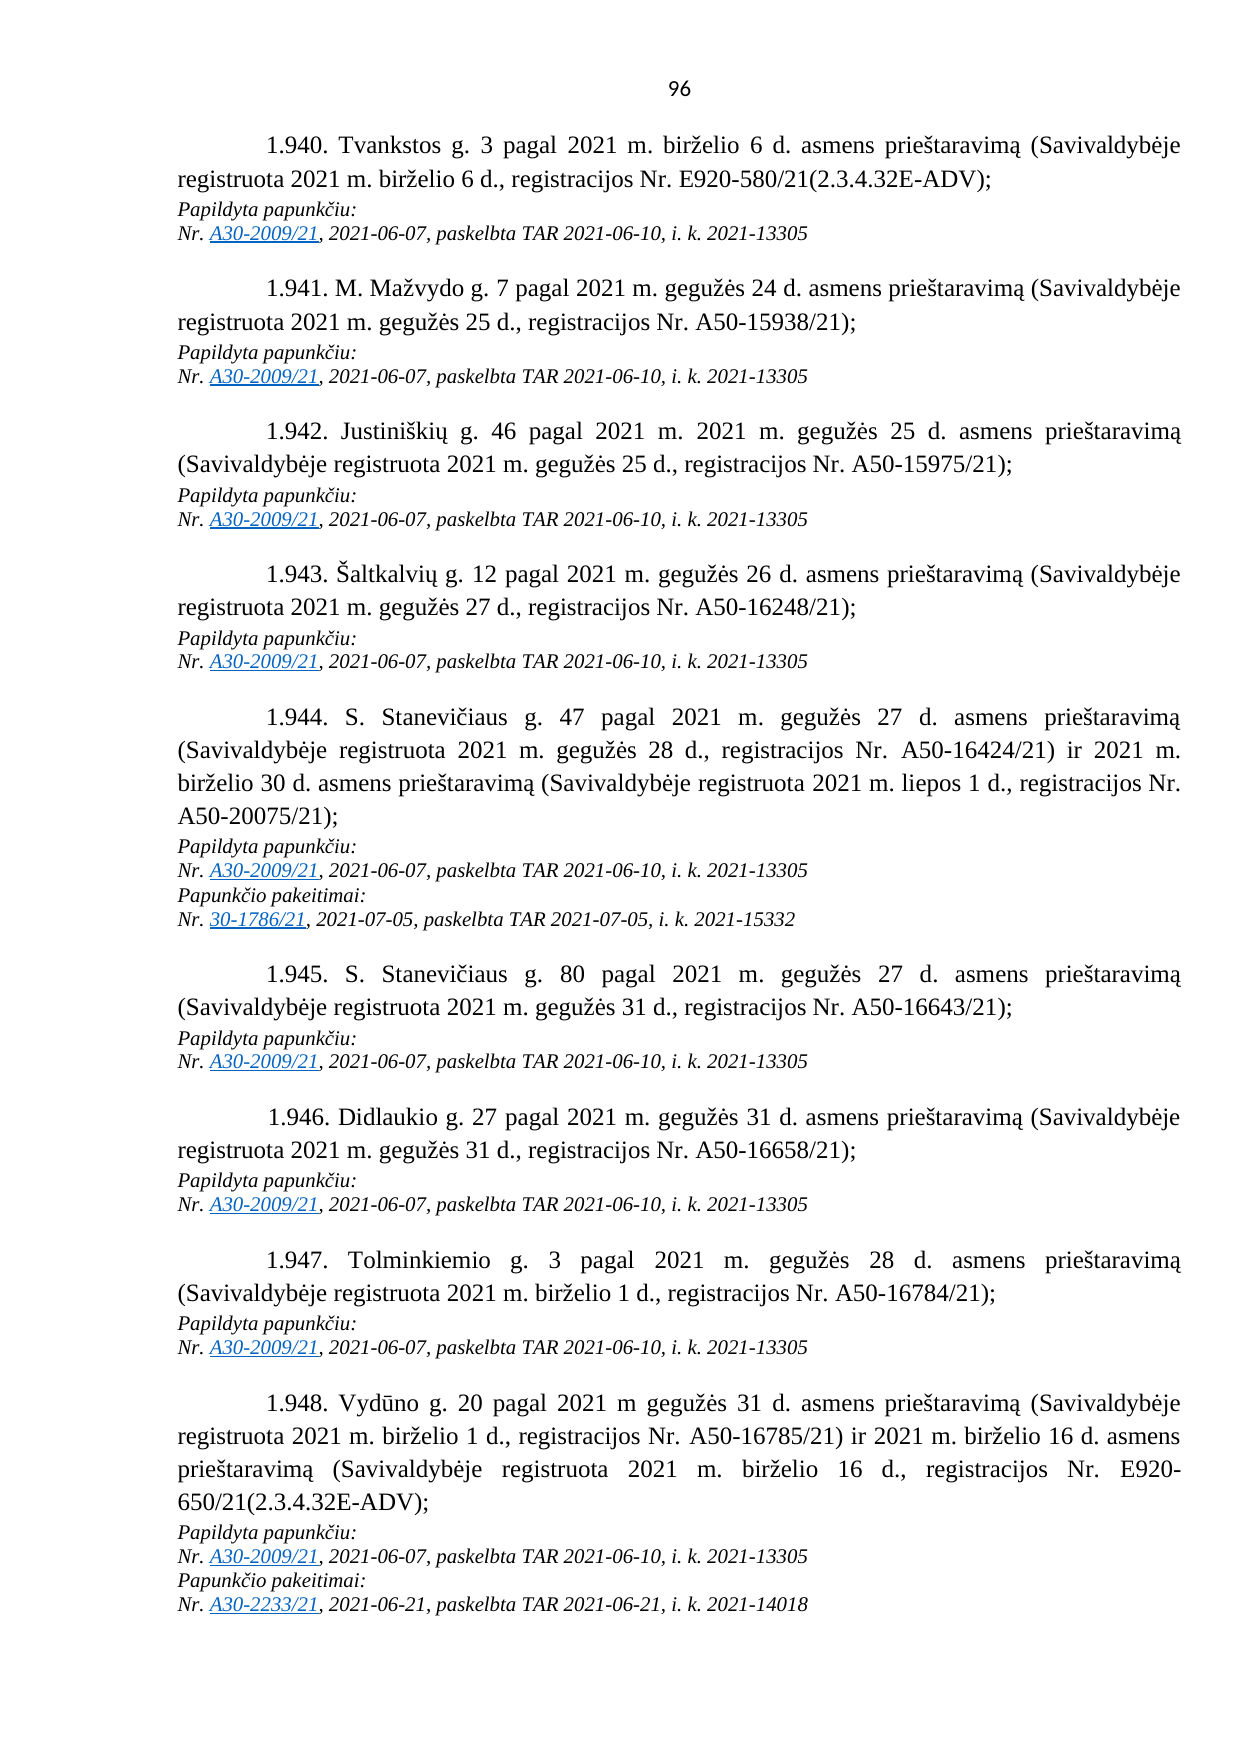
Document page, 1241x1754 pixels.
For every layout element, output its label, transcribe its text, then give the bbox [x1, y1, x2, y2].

text 1.947. Tolminkiemio g. 3 pagal 2021 m. gegužės 28 d. asmens prieštaravimą (Savivaldybėje registruota 2021 m. birželio 1 d., registracijos Nr. A50-16784/21); [177, 1245, 1181, 1307]
text 1.941. M. Mažvydo g. 7 pagal 2021 m. gegužės 24 d. asmens prieštaravimą (Savivaldybėje registruota 2021 m. gegužės 25 d., registracijos Nr. A50-15938/21); [177, 273, 1181, 335]
text Papildyta papunkčiu: [177, 339, 1181, 364]
text Nr. A30-2233/21, 2021-06-21, paskelbta TAR 2021-06-21, i. k. 2021-14018 [177, 1592, 1181, 1616]
text Papunkčio pakeitimai: [177, 882, 1181, 907]
text Papildyta papunkčiu: [177, 1520, 1181, 1544]
text Papildyta papunkčiu: [177, 625, 1181, 649]
text 1.948. Vydūno g. 20 pagal 2021 m gegužės 31 d. asmens prieštaravimą (Savivaldybėje registruota 2021 m. birželio 1 d., registracijos Nr. A50-16785/21) ir 2021 m. birželio 16 d. asmens prieštaravimą (Savivaldybėje registruota 2021 m. birželio 16 d., registracijos Nr. E920-650/21(2.3.4.32E-ADV); [177, 1388, 1181, 1516]
text Nr. A30-2009/21, 2021-06-07, paskelbta TAR 2021-06-10, i. k. 2021-13305 [177, 1049, 1181, 1073]
text Nr. A30-2009/21, 2021-06-07, paskelbta TAR 2021-06-10, i. k. 2021-13305 [177, 364, 1181, 388]
text Papildyta papunkčiu: [177, 1168, 1181, 1192]
text Papunkčio pakeitimai: [177, 1568, 1181, 1592]
text Nr. A30-2009/21, 2021-06-07, paskelbta TAR 2021-06-10, i. k. 2021-13305 [177, 858, 1181, 882]
text 1.940. Tvankstos g. 3 pagal 2021 m. birželio 6 d. asmens prieštaravimą (Savivaldybėje registruota 2021 m. birželio 6 d., registracijos Nr. E920-580/21(2.3.4.32E-ADV); [177, 131, 1181, 192]
text Nr. 30-1786/21, 2021-07-05, paskelbta TAR 2021-07-05, i. k. 2021-15332 [177, 907, 1181, 931]
text Papildyta papunkčiu: [177, 1311, 1181, 1335]
text Nr. A30-2009/21, 2021-06-07, paskelbta TAR 2021-06-10, i. k. 2021-13305 [177, 221, 1181, 245]
text 1.944. S. Stanevičiaus g. 47 pagal 2021 m. gegužės 27 d. asmens prieštaravimą (Savivaldybėje registruota 2021 m. gegužės 28 d., registracijos Nr. A50-16424/21) ir 2021 m. birželio 30 d. asmens prieštaravimą (Savivaldybėje registruota 2021 m. liepos 1 d., registracijos Nr. A50-20075/21); [177, 702, 1181, 830]
text Papildyta papunkčiu: [177, 482, 1181, 507]
text Nr. A30-2009/21, 2021-06-07, paskelbta TAR 2021-06-10, i. k. 2021-13305 [177, 649, 1181, 673]
text Papildyta papunkčiu: [177, 834, 1181, 858]
text Nr. A30-2009/21, 2021-06-07, paskelbta TAR 2021-06-10, i. k. 2021-13305 [177, 507, 1181, 531]
text Nr. A30-2009/21, 2021-06-07, paskelbta TAR 2021-06-10, i. k. 2021-13305 [177, 1544, 1181, 1568]
text Papildyta papunkčiu: [177, 197, 1181, 221]
text 1.945. S. Stanevičiaus g. 80 pagal 2021 m. gegužės 27 d. asmens prieštaravimą (Savivaldybėje registruota 2021 m. gegužės 31 d., registracijos Nr. A50-16643/21); [177, 959, 1181, 1021]
text Nr. A30-2009/21, 2021-06-07, paskelbta TAR 2021-06-10, i. k. 2021-13305 [177, 1335, 1181, 1359]
text 1.942. Justiniškių g. 46 pagal 2021 m. 2021 m. gegužės 25 d. asmens prieštaravimą (Savivaldybėje registruota 2021 m. gegužės 25 d., registracijos Nr. A50-15975/21); [177, 416, 1181, 478]
text Nr. A30-2009/21, 2021-06-07, paskelbta TAR 2021-06-10, i. k. 2021-13305 [177, 1192, 1181, 1216]
text 1.946. Didlaukio g. 27 pagal 2021 m. gegužės 31 d. asmens prieštaravimą (Savivaldybėje registruota 2021 m. gegužės 31 d., registracijos Nr. A50-16658/21); [177, 1102, 1181, 1164]
text 1.943. Šaltkalvių g. 12 pagal 2021 m. gegužės 26 d. asmens prieštaravimą (Savivaldybėje registruota 2021 m. gegužės 27 d., registracijos Nr. A50-16248/21); [177, 559, 1181, 621]
text Papildyta papunkčiu: [177, 1025, 1181, 1049]
